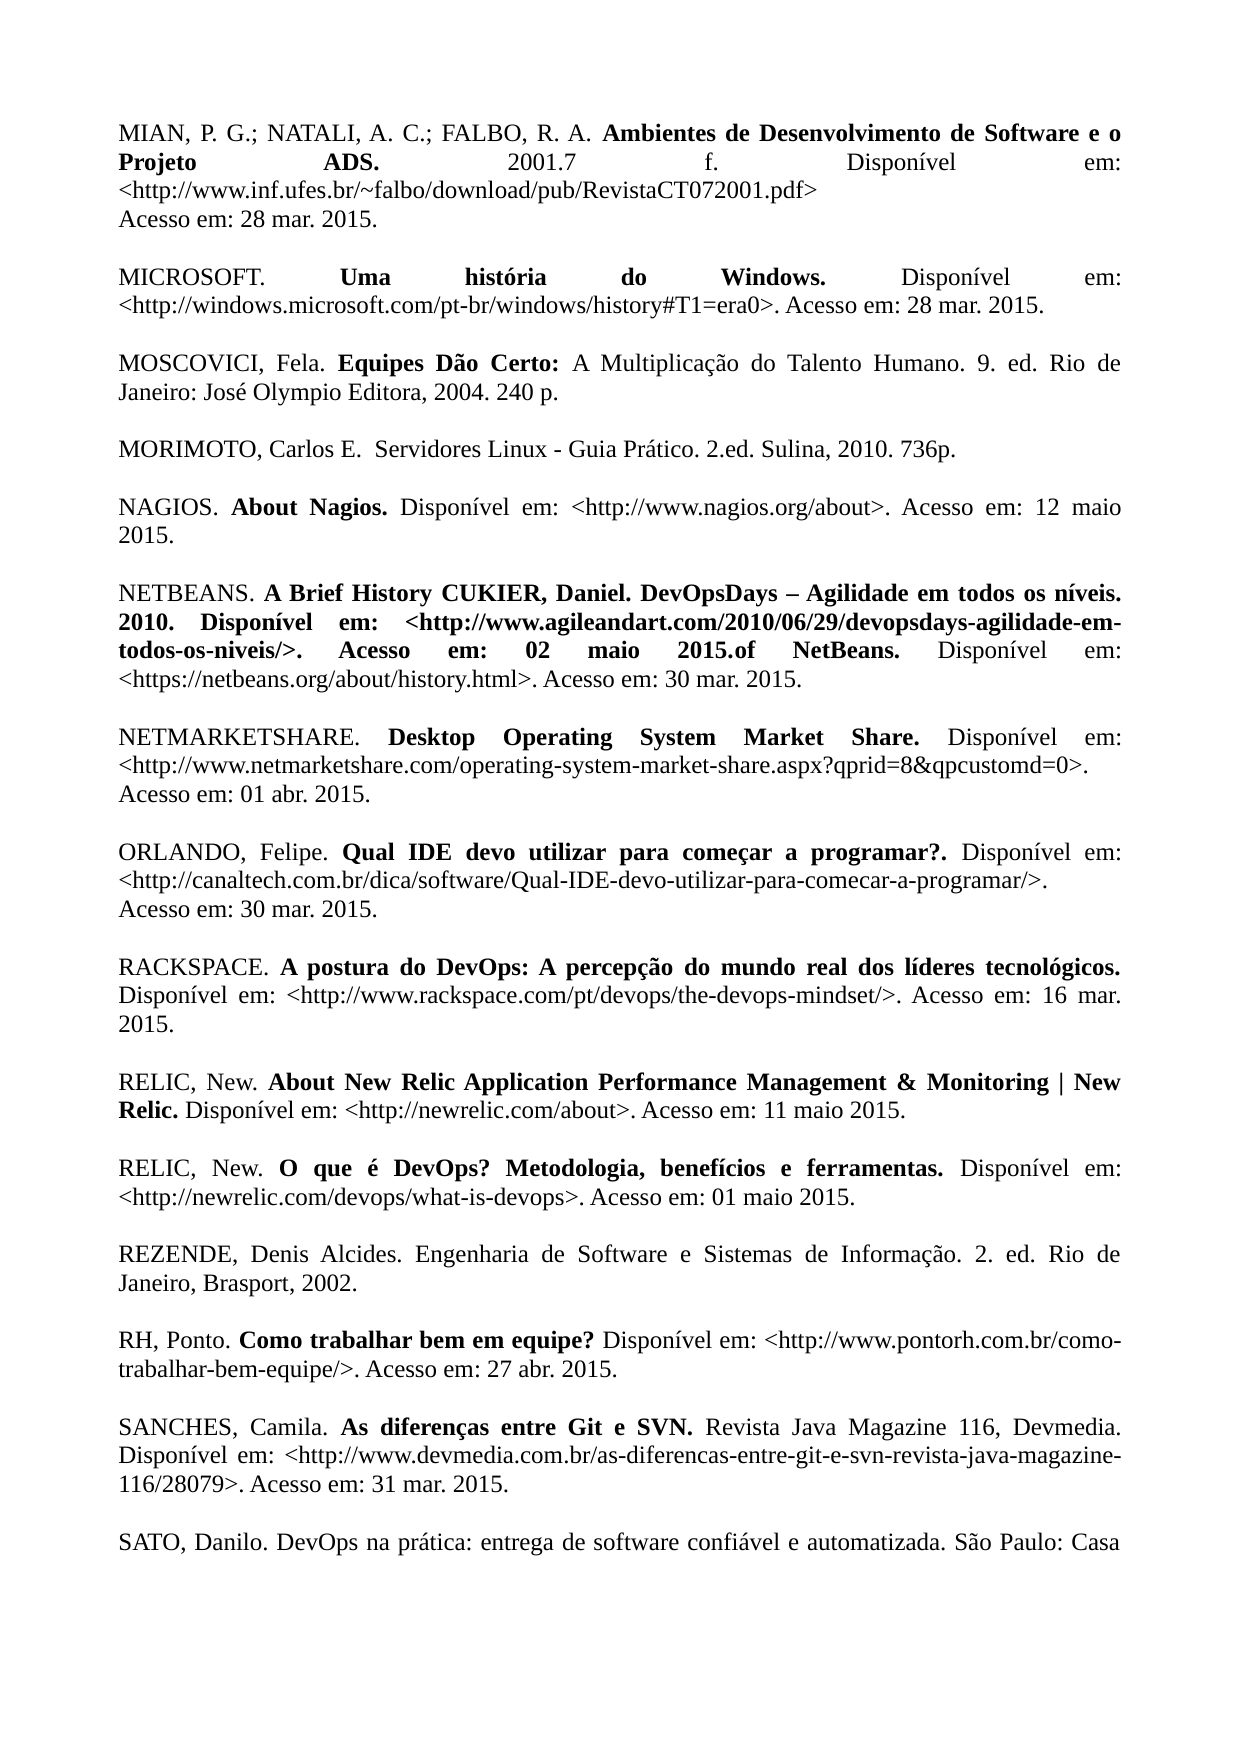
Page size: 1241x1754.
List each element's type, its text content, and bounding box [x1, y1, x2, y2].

text NAGIOS. About Nagios. Disponível em: <http://www.nagios.org/about>. Acesso em: 12 maio 2015. [118, 492, 1122, 549]
text RH, Ponto. Como trabalhar bem em equipe? Disponível em: <http://www.pontorh.com.br/como-trabalhar-bem-equipe/>. Acesso em: 27 abr. 2015. [118, 1326, 1122, 1383]
text MORIMOTO, Carlos E. Servidores Linux - Guia Prático. 2.ed. Sulina, 2010. 736p. [118, 434, 1122, 463]
text Acesso em: 01 abr. 2015. [118, 779, 1122, 808]
text MICROSOFT. Uma história do Windows. Disponível em: <http://windows.microsoft.com/pt-br/windows/history#T1=era0>. Acesso em: 28 mar. 2015. [118, 262, 1122, 319]
text RACKSPACE. A postura do DevOps: A percepção do mundo real dos líderes tecnológicos. Disponível em: <http://www.rackspace.com/pt/devops/the-devops-mindset/>. Acesso em: 16 mar. 2015. [118, 952, 1122, 1038]
text MOSCOVICI, Fela. Equipes Dão Certo: A Multiplicação do Talento Humano. 9. ed. Rio de Janeiro: José Olympio Editora, 2004. 240 p. [118, 348, 1122, 406]
text MIAN, P. G.; NATALI, A. C.; FALBO, R. A. Ambientes de Desenvolvimento de Software e o Projeto ADS. 2001.7 f. Disponível em: <http://www.inf.ufes.br/~falbo/download/pub/RevistaCT072001.pdf> [118, 118, 1122, 204]
text SATO, Danilo. DevOps na prática: entrega de software confiável e automatizada. São Paulo: Casa [118, 1527, 1122, 1556]
text RELIC, New. About New Relic Application Performance Management & Monitoring | New Relic. Disponível em: <http://newrelic.com/about>. Acesso em: 11 maio 2015. [118, 1067, 1122, 1124]
text RELIC, New. O que é DevOps? Metodologia, benefícios e ferramentas. Disponível em: <http://newrelic.com/devops/what-is-devops>. Acesso em: 01 maio 2015. [118, 1153, 1122, 1211]
text SANCHES, Camila. As diferenças entre Git e SVN. Revista Java Magazine 116, Devmedia. Disponível em: <http://www.devmedia.com.br/as-diferencas-entre-git-e-svn-revista-java-magazine-116/28079>. Acesso em: 31 mar. 2015. [118, 1412, 1122, 1498]
text NETBEANS. A Brief History CUKIER, Daniel. DevOpsDays – Agilidade em todos os níveis. 2010. Disponível em: <http://www.agileandart.com/2010/06/29/devopsdays-agilidade-em-todos-os-niveis/>. Acesso em: 02 maio 2015.of NetBeans. Disponível em: <https://netbeans.org/about/history.html>. Acesso em: 30 mar. 2015. [118, 578, 1122, 693]
text REZENDE, Denis Alcides. Engenharia de Software e Sistemas de Informação. 2. ed. Rio de Janeiro, Brasport, 2002. [118, 1239, 1122, 1297]
text Acesso em: 28 mar. 2015. [118, 204, 1122, 233]
text ORLANDO, Felipe. Qual IDE devo utilizar para começar a programar?. Disponível em: <http://canaltech.com.br/dica/software/Qual-IDE-devo-utilizar-para-comecar-a-programar/>. Acesso em: 30 mar. 2015. [118, 837, 1122, 923]
text NETMARKETSHARE. Desktop Operating System Market Share. Disponível em: <http://www.netmarketshare.com/operating-system-market-share.aspx?qprid=8&qpcustomd=0>. [118, 722, 1122, 779]
